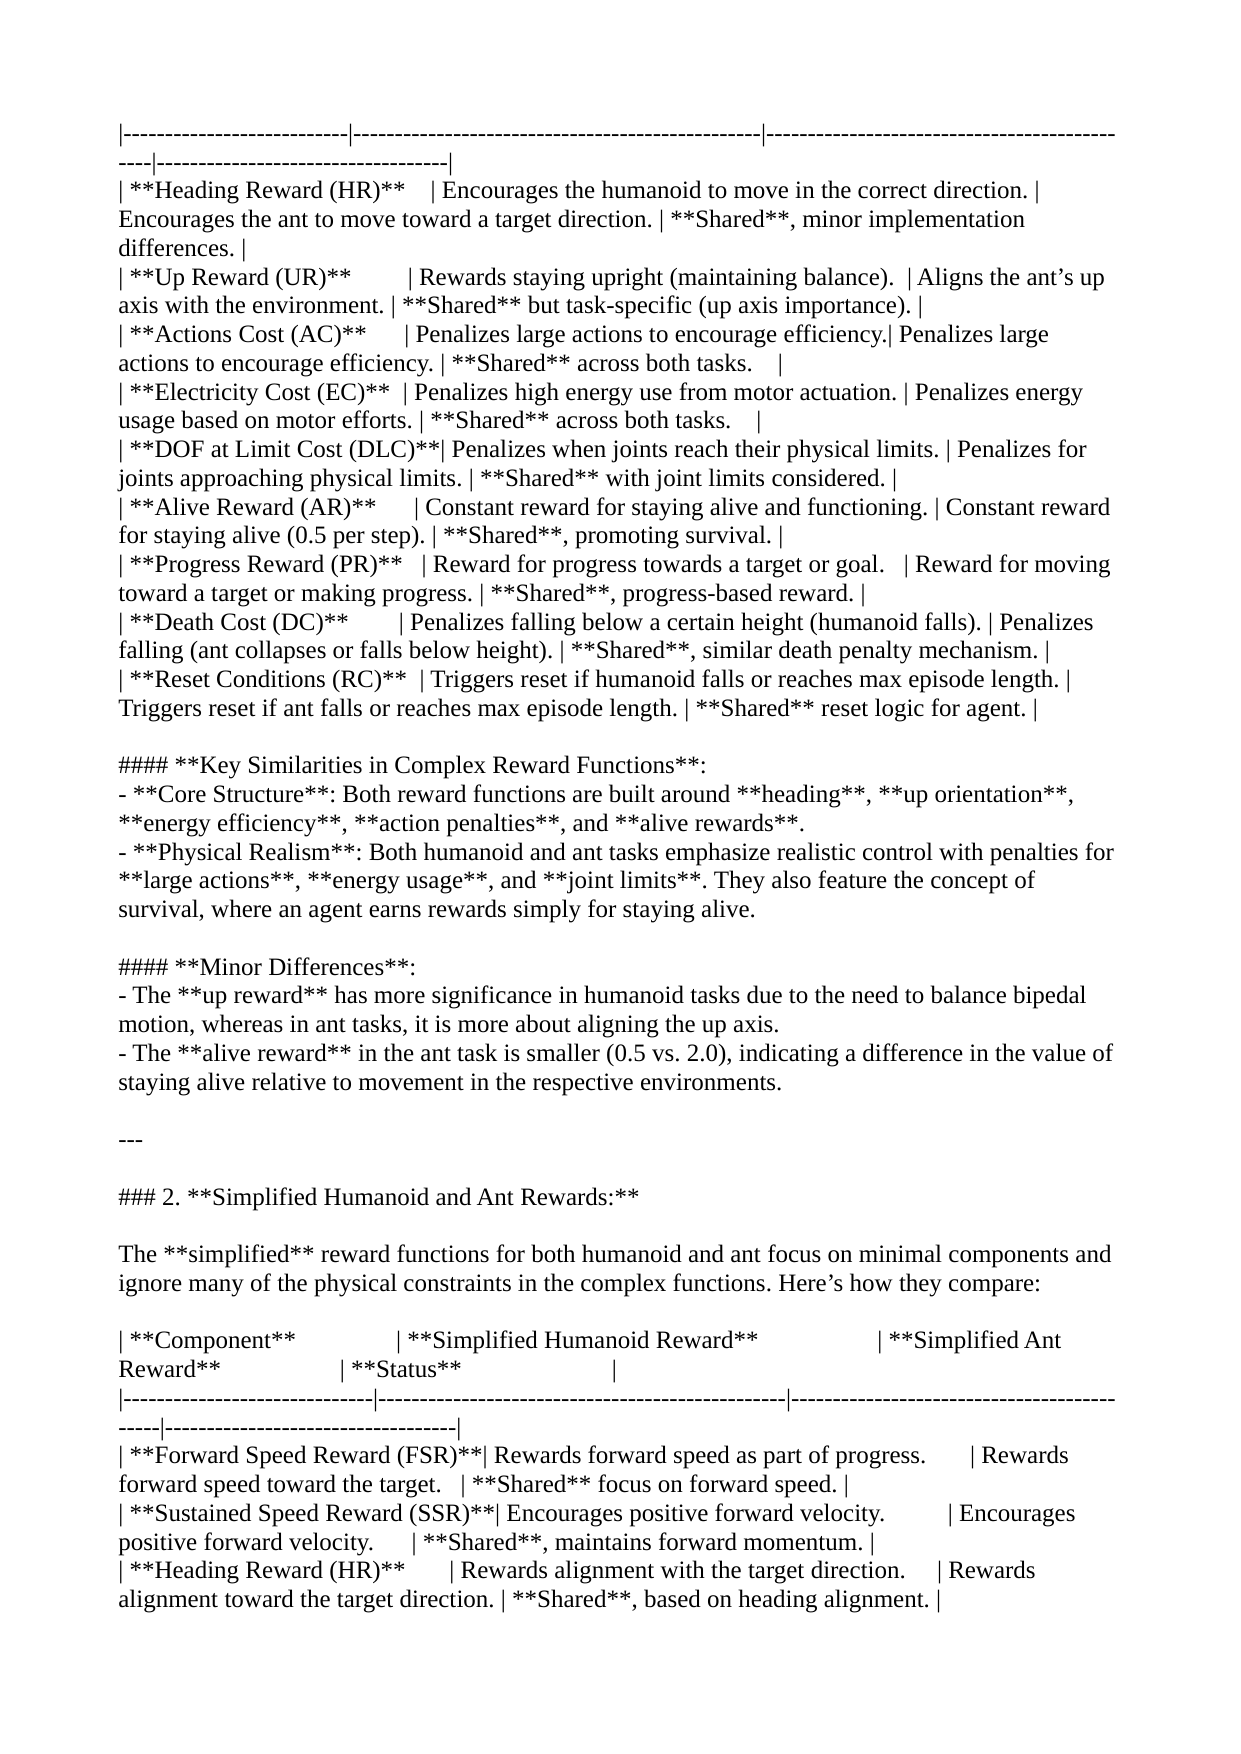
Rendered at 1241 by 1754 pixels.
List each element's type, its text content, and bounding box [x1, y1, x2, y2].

text - The **alive reward** in the ant task is smaller (0.5 vs. 2.0), indicating a difference in the value of staying alive relative to movement in the respective environments. [118, 1038, 1122, 1096]
text - The **up reward** has more significance in humanoid tasks due to the need to balance bipedal motion, whereas in ant tasks, it is more about aligning the up axis. [118, 981, 1122, 1038]
text | **Actions Cost (AC)** | Penalizes large actions to encourage efficiency.| Penalizes large actions to encourage efficiency. | **Shared** across both tasks. | [118, 319, 1122, 377]
text - **Core Structure**: Both reward functions are built around **heading**, **up orientation**, **energy efficiency**, **action penalties**, and **alive rewards**. [118, 779, 1122, 837]
text |---------------------------|-------------------------------------------------|----------------------------------------------|-----------------------------------| [118, 118, 1122, 176]
text The **simplified** reward functions for both humanoid and ant focus on minimal components and ignore many of the physical constraints in the complex functions. Here’s how they compare: [118, 1239, 1122, 1297]
text #### **Minor Differences**: [118, 952, 1122, 981]
text | **Heading Reward (HR)** | Rewards alignment with the target direction. | Rewards alignment toward the target direction. | **Shared**, based on heading alignment. | [118, 1556, 1122, 1613]
text | **Alive Reward (AR)** | Constant reward for staying alive and functioning. | Constant reward for staying alive (0.5 per step). | **Shared**, promoting survival. | [118, 492, 1122, 549]
text | **Up Reward (UR)** | Rewards staying upright (maintaining balance). | Aligns the ant’s up axis with the environment. | **Shared** but task-specific (up axis importance). | [118, 262, 1122, 319]
text ### 2. **Simplified Humanoid and Ant Rewards:** [118, 1182, 1122, 1211]
text - **Physical Realism**: Both humanoid and ant tasks emphasize realistic control with penalties for **large actions**, **energy usage**, and **joint limits**. They also feature the concept of survival, where an agent earns rewards simply for staying alive. [118, 837, 1122, 923]
text | **Electricity Cost (EC)** | Penalizes high energy use from motor actuation. | Penalizes energy usage based on motor efforts. | **Shared** across both tasks. | [118, 377, 1122, 434]
text | **DOF at Limit Cost (DLC)**| Penalizes when joints reach their physical limits. | Penalizes for joints approaching physical limits. | **Shared** with joint limits considered. | [118, 434, 1122, 492]
text #### **Key Similarities in Complex Reward Functions**: [118, 751, 1122, 779]
text | **Death Cost (DC)** | Penalizes falling below a certain height (humanoid falls). | Penalizes falling (ant collapses or falls below height). | **Shared**, similar death penalty mechanism. | [118, 607, 1122, 664]
text | **Component** | **Simplified Humanoid Reward** | **Simplified Ant Reward** | **Status** | [118, 1326, 1122, 1383]
text | **Progress Reward (PR)** | Reward for progress towards a target or goal. | Reward for moving toward a target or making progress. | **Shared**, progress-based reward. | [118, 549, 1122, 607]
text --- [118, 1124, 1122, 1153]
text | **Heading Reward (HR)** | Encourages the humanoid to move in the correct direction. | Encourages the ant to move toward a target direction. | **Shared**, minor implementation differences. | [118, 176, 1122, 262]
text | **Reset Conditions (RC)** | Triggers reset if humanoid falls or reaches max episode length. | Triggers reset if ant falls or reaches max episode length. | **Shared** reset logic for agent. | [118, 664, 1122, 722]
text | **Forward Speed Reward (FSR)**| Rewards forward speed as part of progress. | Rewards forward speed toward the target. | **Shared** focus on forward speed. | [118, 1441, 1122, 1498]
text |------------------------------|-------------------------------------------------|--------------------------------------------|-----------------------------------| [118, 1383, 1122, 1441]
text | **Sustained Speed Reward (SSR)**| Encourages positive forward velocity. | Encourages positive forward velocity. | **Shared**, maintains forward momentum. | [118, 1498, 1122, 1556]
